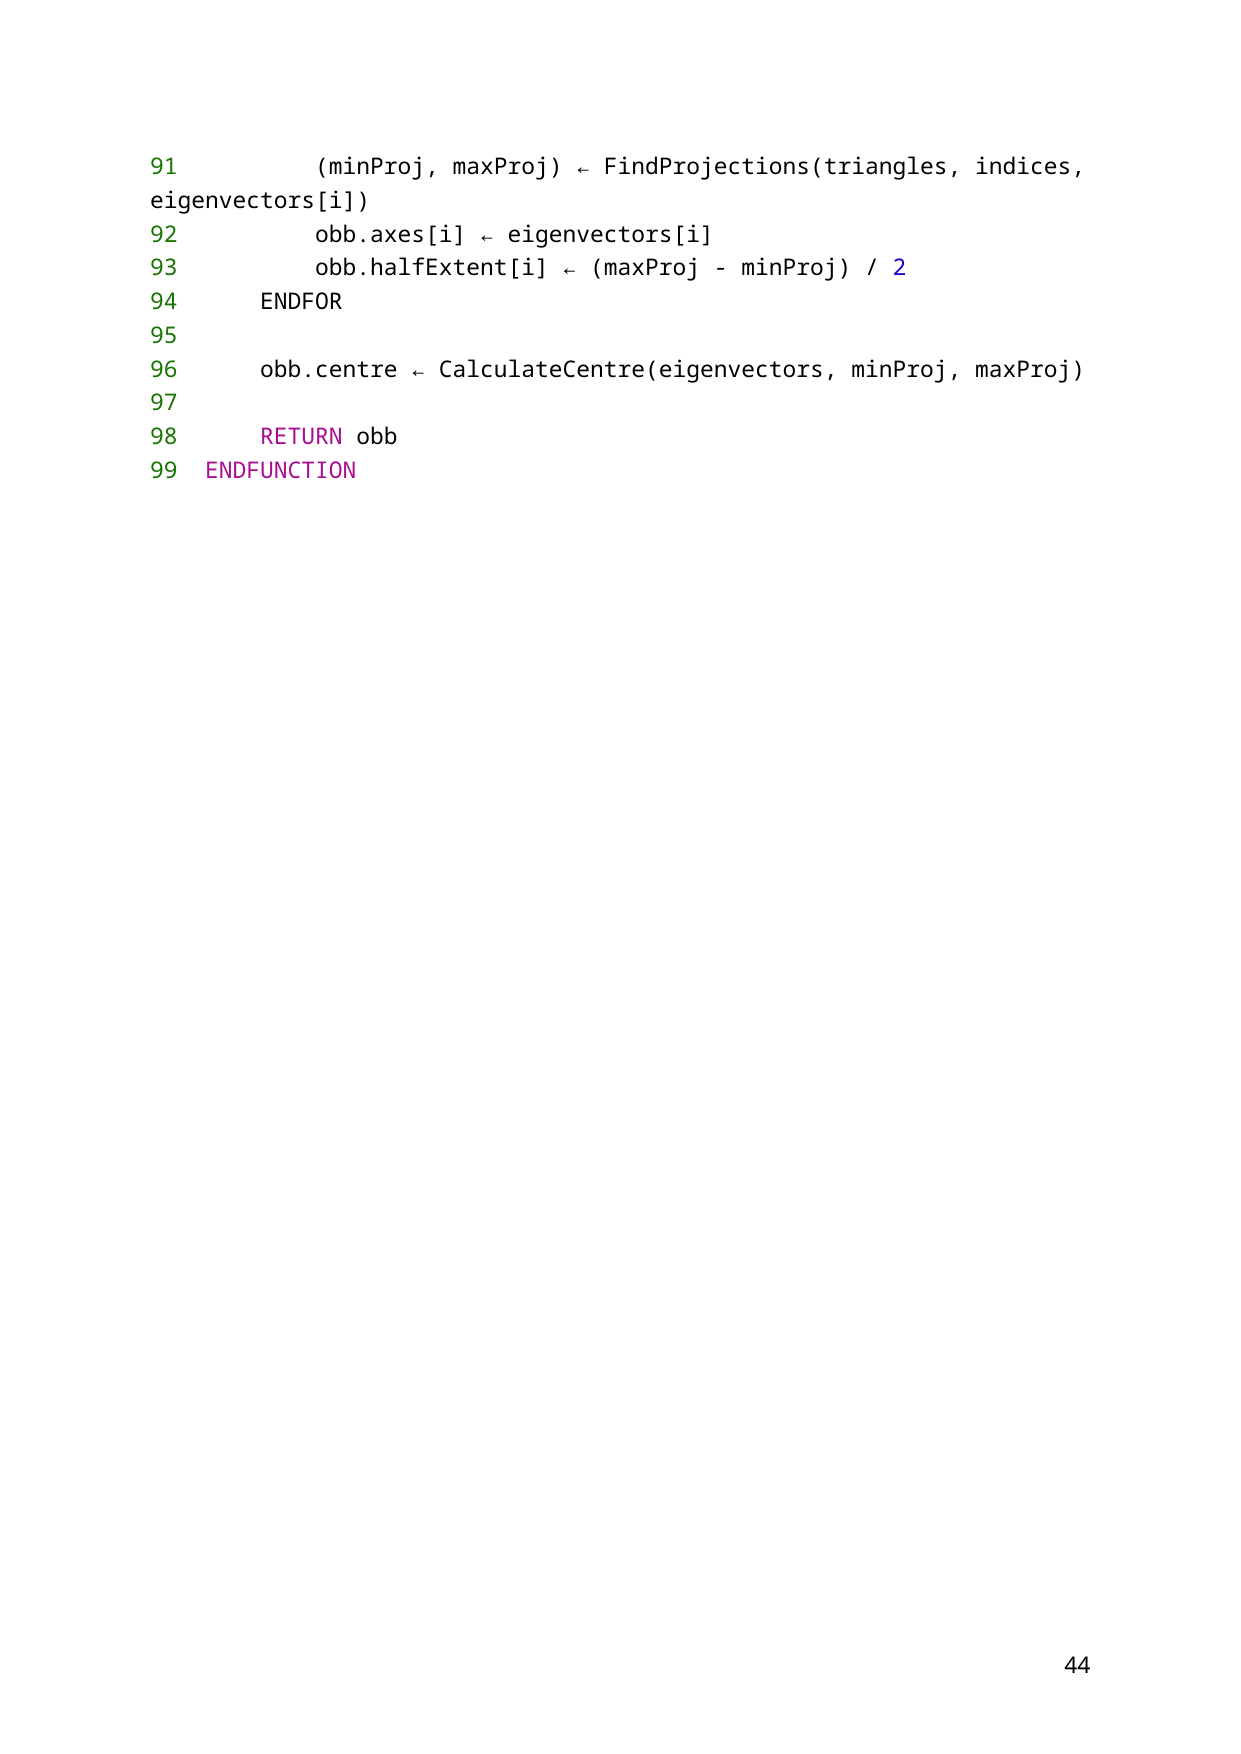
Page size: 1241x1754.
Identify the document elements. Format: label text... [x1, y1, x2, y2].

text 96 obb.centre ← CalculateCentre(eigenvectors, minProj, maxProj) [150, 352, 1090, 384]
text 92 obb.axes[i] ← eigenvectors[i] [150, 217, 1090, 249]
text 98 RETURN obb [150, 420, 1090, 451]
text 94 ENDFOR [150, 285, 1090, 316]
text 99 ENDFUNCTION [150, 454, 1090, 485]
text 95 [150, 319, 1090, 350]
text 93 obb.halfExtent[i] ← (maxProj - minProj) / 2 [150, 251, 1090, 282]
text 91 (minProj, maxProj) ← FindProjections(triangles, indices, eigenvectors[i]) [150, 150, 1090, 215]
text 97 [150, 386, 1090, 417]
